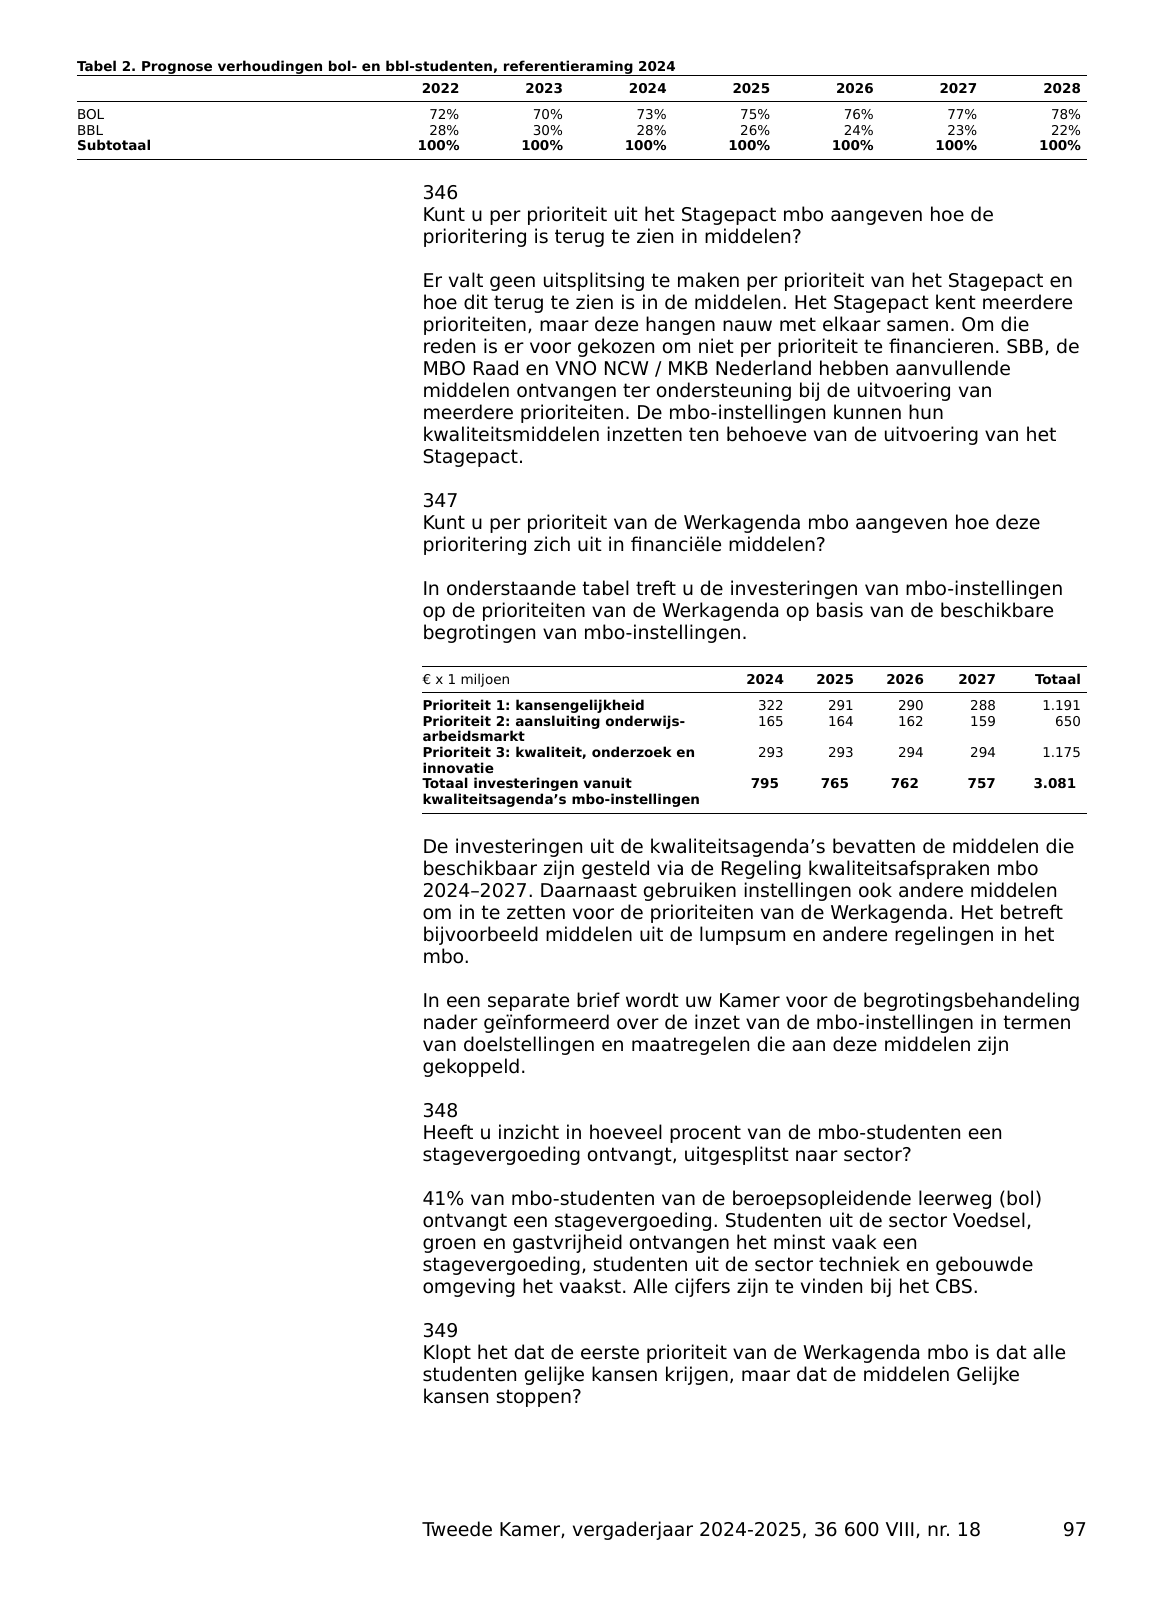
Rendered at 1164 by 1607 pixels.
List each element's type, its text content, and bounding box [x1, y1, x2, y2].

table_cell 100% [776, 138, 879, 158]
table_header Totaal [1002, 667, 1087, 692]
text De investeringen uit de kwaliteitsagenda’s bevatten de middelen die beschikbaar zijn gesteld via de Regeling kwaliteitsafspraken mbo 2024–2027. Daarnaast gebruiken instellingen ook andere middelen om in te zetten voor de prioriteiten van de Werkagenda. Het betreft bijvoorbeeld middelen uit de lumpsum en andere regelingen in het mbo. [422, 836, 1087, 968]
text Kunt u per prioriteit van de Werkagenda mbo aangeven hoe deze prioritering zich uit in financiële middelen? [422, 512, 1087, 556]
table_cell 24% [776, 123, 879, 138]
table_cell 70% [465, 102, 569, 122]
table_cell 78% [983, 102, 1087, 122]
table_cell Prioriteit 3: kwaliteit, onderzoek en innovatie [422, 745, 717, 776]
table_cell 30% [465, 123, 569, 138]
table_cell 294 [860, 745, 929, 776]
table_cell 100% [569, 138, 672, 158]
table_cell 1.175 [1002, 745, 1087, 776]
table_cell 762 [860, 776, 929, 812]
table_cell 650 [1002, 714, 1087, 745]
table_cell Totaal investeringen vanuit kwaliteitsagenda’s mbo-instellingen [422, 776, 717, 812]
table_cell 293 [717, 745, 789, 776]
table_cell 322 [717, 693, 789, 713]
table_cell 159 [930, 714, 1002, 745]
table_cell 76% [776, 102, 879, 122]
table_cell 100% [983, 138, 1087, 158]
text 349 [422, 1320, 1087, 1342]
table_cell 288 [930, 693, 1002, 713]
table_header 2027 [930, 667, 1002, 692]
text In een separate brief wordt uw Kamer voor de begrotingsbehandeling nader geïnformeerd over de inzet van de mbo-instellingen in termen van doelstellingen en maatregelen die aan deze middelen zijn gekoppeld. [422, 990, 1087, 1078]
text Heeft u inzicht in hoeveel procent van de mbo-studenten een stagevergoeding ontvangt, uitgesplitst naar sector? [422, 1122, 1087, 1166]
table_cell 100% [271, 138, 465, 158]
table_cell BOL [77, 102, 271, 122]
text 346 [422, 182, 1087, 204]
table_header € x 1 miljoen [422, 667, 717, 692]
table_cell 100% [465, 138, 569, 158]
table_cell 100% [879, 138, 983, 158]
text In onderstaande tabel treft u de investeringen van mbo-instellingen op de prioriteiten van de Werkagenda op basis van de beschikbare begrotingen van mbo-instellingen. [422, 578, 1087, 644]
table_cell Prioriteit 1: kansengelijkheid [422, 693, 717, 713]
text 347 [422, 490, 1087, 512]
table_cell 795 [717, 776, 789, 812]
table_cell 26% [672, 123, 776, 138]
table_cell 1.191 [1002, 693, 1087, 713]
table_cell [77, 76, 271, 101]
table_cell 2023 [465, 76, 569, 101]
text 348 [422, 1100, 1087, 1122]
table_cell 73% [569, 102, 672, 122]
table_cell 164 [790, 714, 859, 745]
table_header 2025 [790, 667, 859, 692]
table_cell 3.081 [1002, 776, 1087, 812]
table_cell 757 [930, 776, 1002, 812]
table_cell 72% [271, 102, 465, 122]
table_cell 23% [879, 123, 983, 138]
text Klopt het dat de eerste prioriteit van de Werkagenda mbo is dat alle studenten gelijke kansen krijgen, maar dat de middelen Gelijke kansen stoppen? [422, 1342, 1087, 1408]
table_cell 294 [930, 745, 1002, 776]
text Er valt geen uitsplitsing te maken per prioriteit van het Stagepact en hoe dit terug te zien is in de middelen. Het Stagepact kent meerdere prioriteiten, maar deze hangen nauw met elkaar samen. Om die reden is er voor gekozen om niet per prioriteit te financieren. SBB, de MBO Raad en VNO NCW / MKB Nederland hebben aanvullende middelen ontvangen ter ondersteuning bij de uitvoering van meerdere prioriteiten. De mbo-instellingen kunnen hun kwaliteitsmiddelen inzetten ten behoeve van de uitvoering van het Stagepact. [422, 270, 1087, 468]
table_cell Subtotaal [77, 138, 271, 158]
table_cell Prioriteit 2: aansluiting onderwijs-arbeidsmarkt [422, 714, 717, 745]
table_cell 28% [271, 123, 465, 138]
table_cell 77% [879, 102, 983, 122]
table_cell 2026 [776, 76, 879, 101]
table_cell 100% [672, 138, 776, 158]
text Kunt u per prioriteit uit het Stagepact mbo aangeven hoe de prioritering is terug te zien in middelen? [422, 204, 1087, 248]
table_cell 2024 [569, 76, 672, 101]
table_cell 2028 [983, 76, 1087, 101]
table_header 2024 [717, 667, 789, 692]
table_cell 22% [983, 123, 1087, 138]
table_cell 290 [860, 693, 929, 713]
table_cell 2022 [271, 76, 465, 101]
text 41% van mbo-studenten van de beroepsopleidende leerweg (bol) ontvangt een stagevergoeding. Studenten uit de sector Voedsel, groen en gastvrijheid ontvangen het minst vaak een stagevergoeding, studenten uit de sector techniek en gebouwde omgeving het vaakst. Alle cijfers zijn te vinden bij het CBS. [422, 1188, 1087, 1298]
table_cell 75% [672, 102, 776, 122]
table_header Tabel 2. Prognose verhoudingen bol- en bbl-studenten, referentieraming 2024 [77, 59, 1087, 75]
table_cell 2027 [879, 76, 983, 101]
table_cell 165 [717, 714, 789, 745]
table_cell BBL [77, 123, 271, 138]
table_header 2026 [860, 667, 929, 692]
table_cell 28% [569, 123, 672, 138]
table_cell 2025 [672, 76, 776, 101]
table_cell 162 [860, 714, 929, 745]
table_cell 291 [790, 693, 859, 713]
table_cell 293 [790, 745, 859, 776]
table_cell 765 [790, 776, 859, 812]
